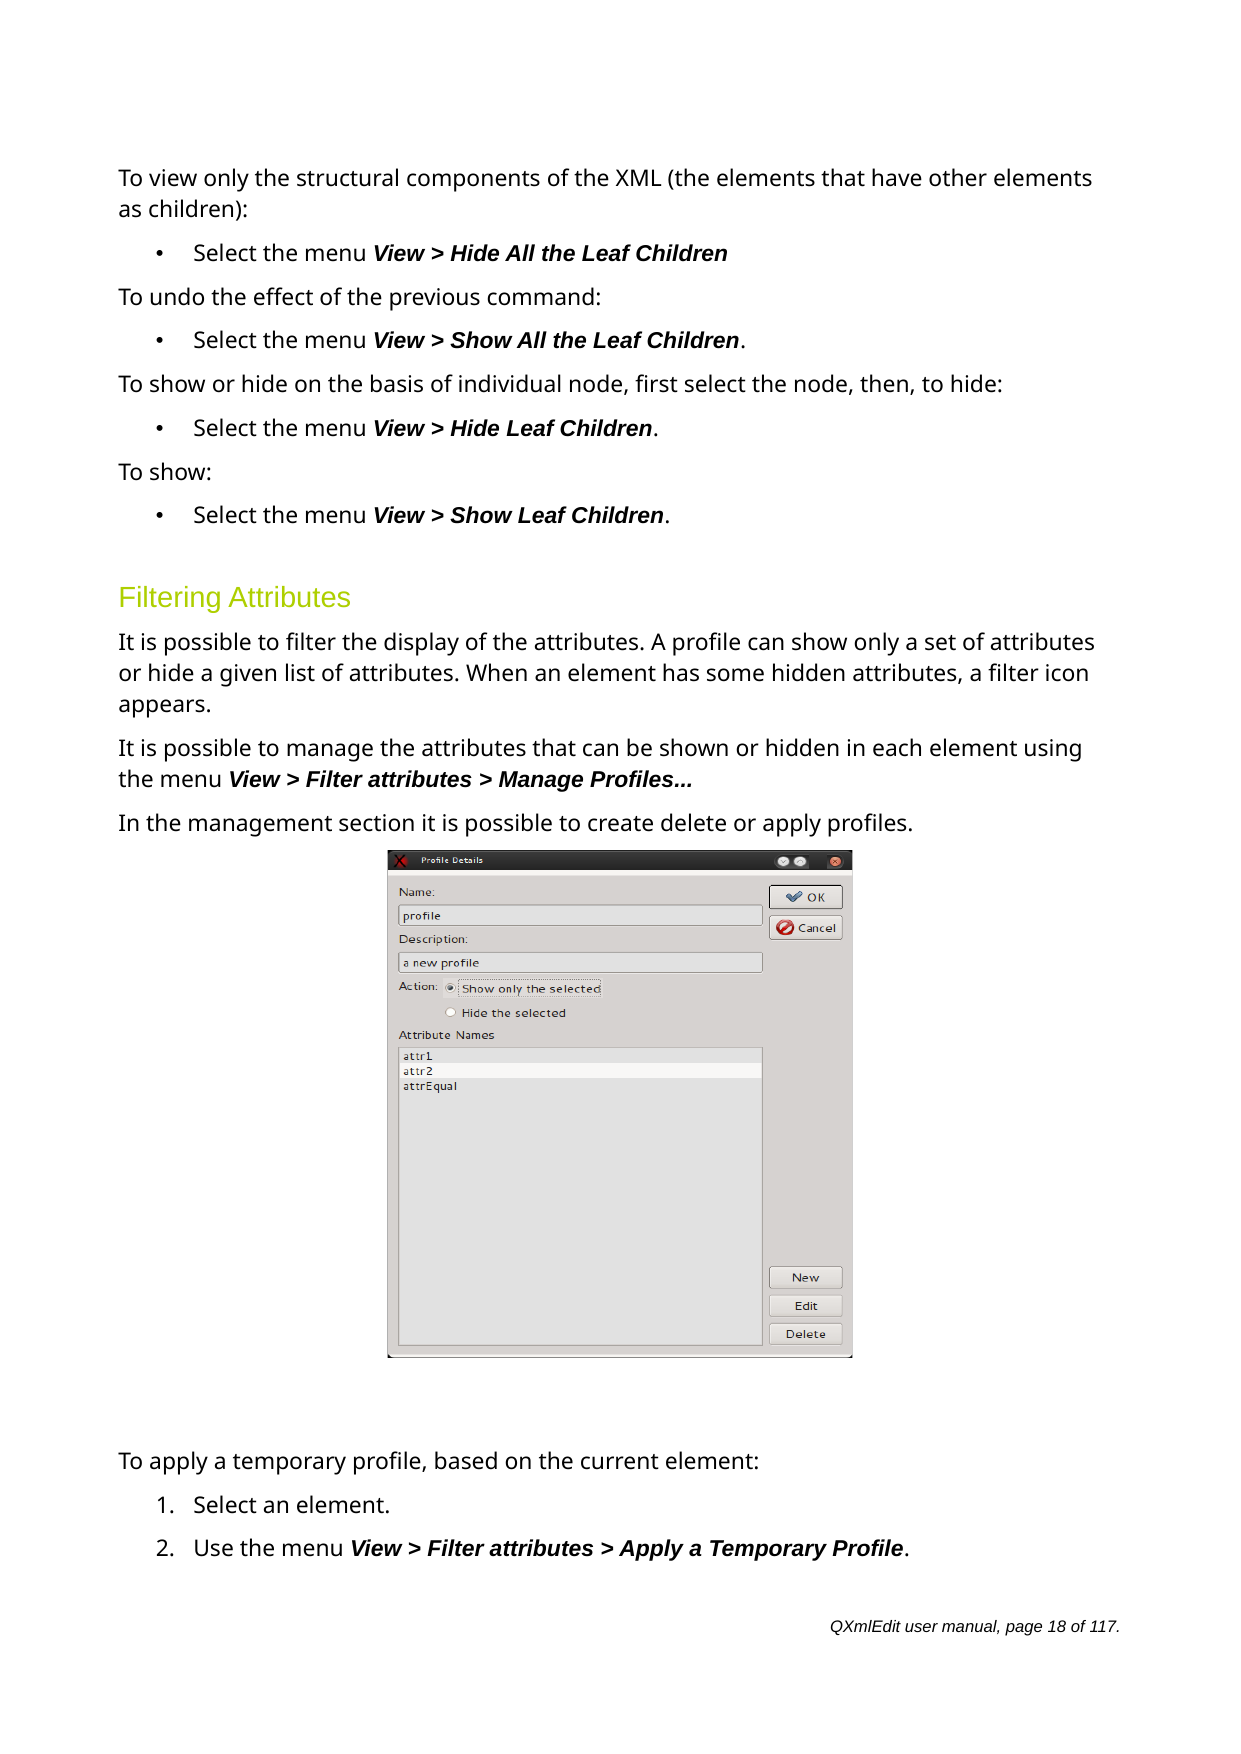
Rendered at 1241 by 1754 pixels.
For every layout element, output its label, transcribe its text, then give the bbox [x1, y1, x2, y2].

text To show: [118, 456, 1122, 487]
list Select an element. [156, 1488, 1122, 1520]
list Select the menu View > Show All the Leaf Children. [156, 324, 1122, 356]
text To show or hide on the basis of individual node, first select the node, then, to hide: [118, 368, 1122, 399]
text To undo the effect of the previous command: [118, 281, 1122, 312]
subtitle Filtering Attributes [118, 580, 1122, 613]
list Select the menu View > Hide Leaf Children. [156, 412, 1122, 443]
picture [387, 850, 853, 1358]
list Use the menu View > Filter attributes > Apply a Temporary Profile. [156, 1532, 1122, 1563]
list Select the menu View > Hide All the Leaf Children [156, 237, 1122, 268]
text It is possible to manage the attributes that can be shown or hidden in each element using the menu View > Filter attributes > Manage Profiles... [118, 732, 1122, 794]
text It is possible to filter the display of the attributes. A profile can show only a set of attributes or hide a given list of attributes. When an element has some hidden attributes, a filter icon appears. [118, 626, 1122, 719]
list Select the menu View > Show Leaf Children. [156, 499, 1122, 531]
text To apply a temporary profile, based on the current element: [118, 1445, 1122, 1476]
text To view only the structural components of the XML (the elements that have other elements as children): [118, 162, 1122, 224]
text In the management section it is possible to create delete or apply profiles. [118, 807, 1122, 838]
